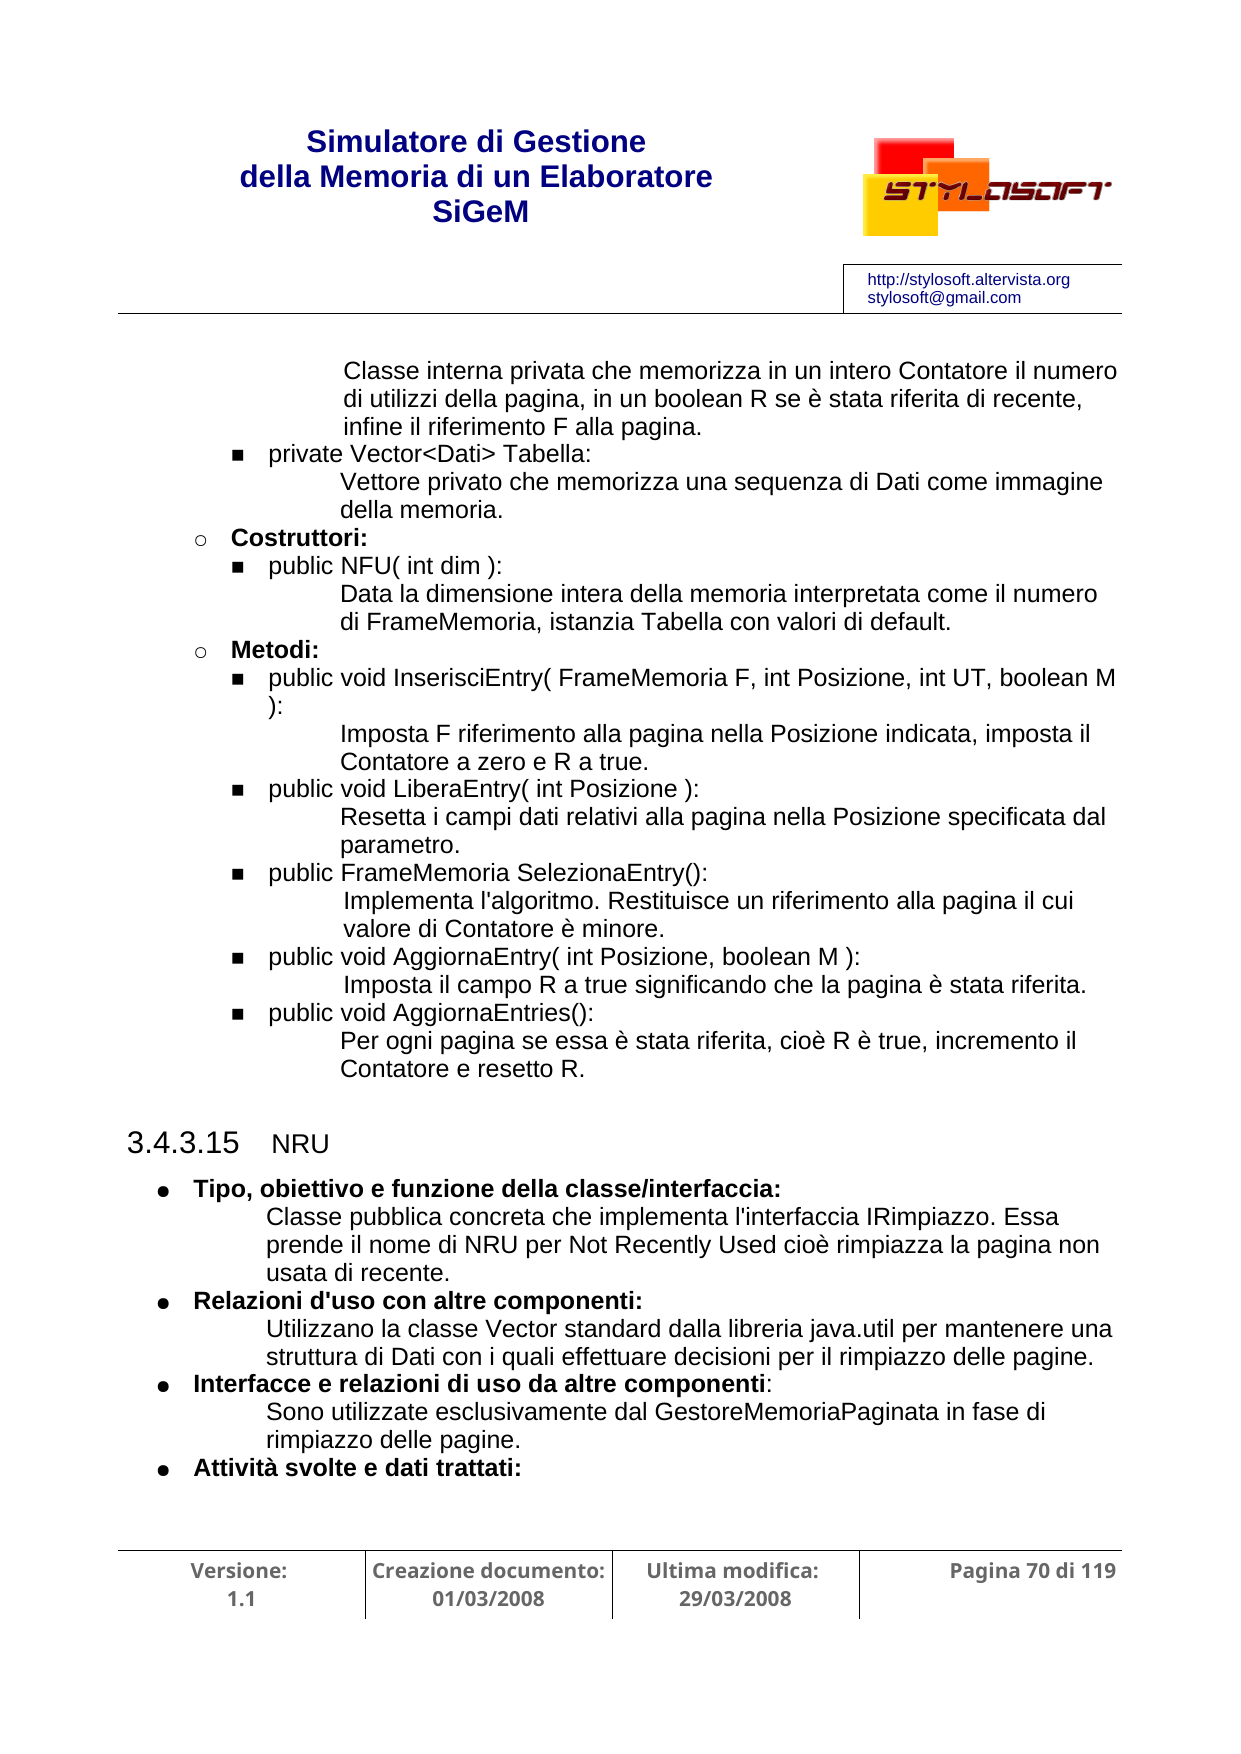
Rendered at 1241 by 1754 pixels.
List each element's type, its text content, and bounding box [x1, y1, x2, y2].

list Costruttori: [193, 524, 1122, 552]
list Imposta il campo R a true significando che la pagina è stata riferita. [306, 971, 1122, 999]
list Classe interna privata che memorizza in un intero Contatore il numero di utilizzi della pagina, in un boolean R se è stata riferita di recente, infine il riferimento F alla pagina. [306, 357, 1122, 440]
list Implementa l'algoritmo. Restituisce un riferimento alla pagina il cui valore di Contatore è minore. [306, 887, 1122, 943]
list Metodi: [193, 636, 1122, 664]
list public void AggiornaEntries(): Per ogni pagina se essa è stata riferita, cioè R è true, incremento il Contatore e resetto R. [231, 999, 1122, 1082]
list Interfacce e relazioni di uso da altre componenti: Sono utilizzate esclusivamente dal GestoreMemoriaPaginata in fase di rimpiazzo delle pagine. [156, 1370, 1122, 1454]
list public void AggiornaEntry( int Posizione, boolean M ): [231, 943, 1122, 971]
list public void InserisciEntry( FrameMemoria F, int Posizione, int UT, boolean M ): Imposta F riferimento alla pagina nella Posizione indicata, imposta il Contatore a zero e R a true. [231, 664, 1122, 775]
list Attività svolte e dati trattati: [156, 1454, 1122, 1482]
list public void LiberaEntry( int Posizione ): Resetta i campi dati relativi alla pagina nella Posizione specificata dal parametro. [231, 775, 1122, 859]
list private Vector<Dati> Tabella: Vettore privato che memorizza una sequenza di Dati come immagine della memoria. [231, 440, 1122, 524]
list public NFU( int dim ): Data la dimensione intera della memoria interpretata come il numero di FrameMemoria, istanzia Tabella con valori di default. [231, 552, 1122, 636]
list public FrameMemoria SelezionaEntry(): [231, 859, 1122, 887]
list Tipo, obiettivo e funzione della classe/interfaccia: Classe pubblica concreta che implementa l'interfaccia IRimpiazzo. Essa prende il nome di NRU per Not Recently Used cioè rimpiazza la pagina non usata di recente. [156, 1175, 1122, 1286]
list Relazioni d'uso con altre componenti: Utilizzano la classe Vector standard dalla libreria java.util per mantenere una struttura di Dati con i quali effettuare decisioni per il rimpiazzo delle pagine. [156, 1286, 1122, 1370]
picture [848, 123, 1117, 247]
subtitle NRU [118, 1125, 1122, 1160]
